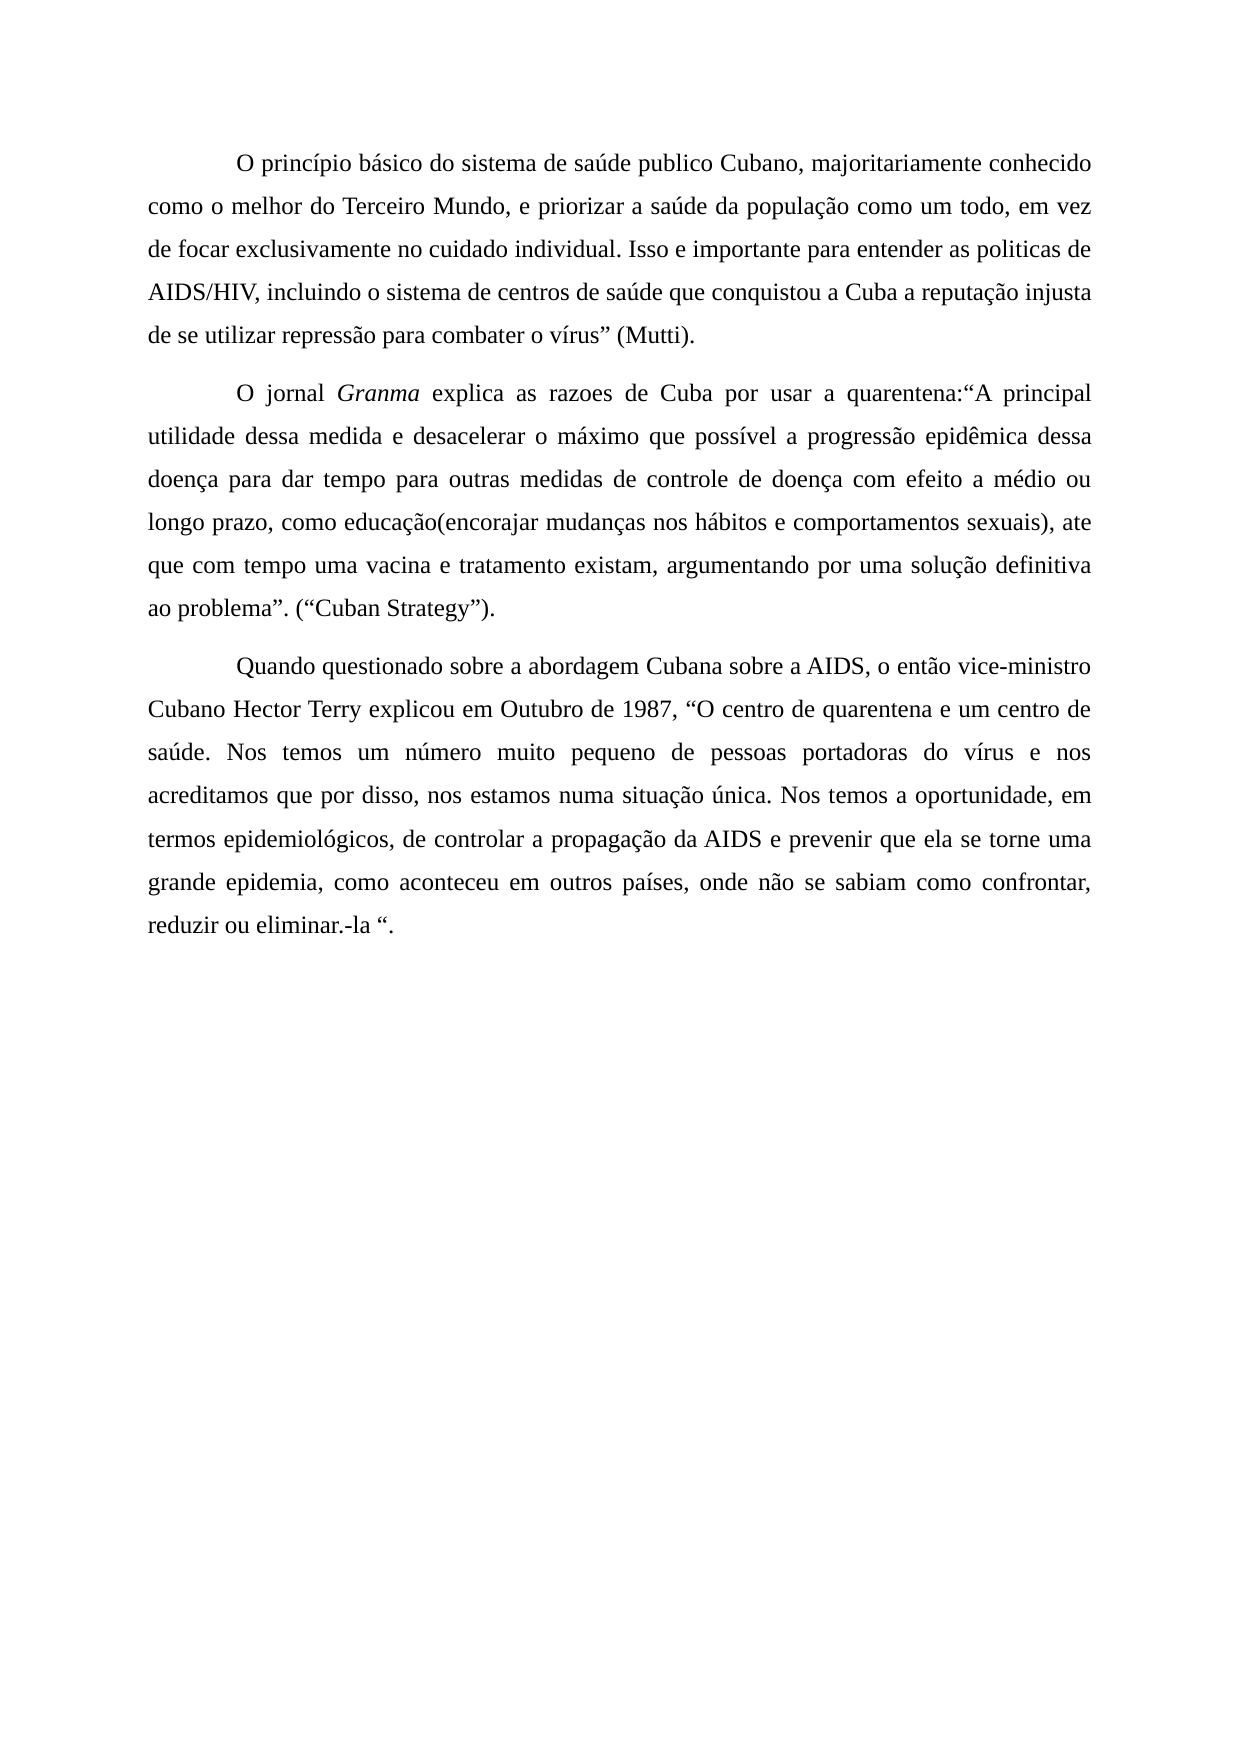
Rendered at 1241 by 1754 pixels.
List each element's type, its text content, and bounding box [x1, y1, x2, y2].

text Quando questionado sobre a abordagem Cubana sobre a AIDS, o então vice-ministro Cubano Hector Terry explicou em Outubro de 1987, “O centro de quarentena e um centro de saúde. Nos temos um número muito pequeno de pessoas portadoras do vírus e nos acreditamos que por disso, nos estamos numa situação única. Nos temos a oportunidade, em termos epidemiológicos, de controlar a propagação da AIDS e prevenir que ela se torne uma grande epidemia, como aconteceu em outros países, onde não se sabiam como confrontar, reduzir ou eliminar.-la “. [148, 651, 1093, 939]
text O princípio básico do sistema de saúde publico Cubano, majoritariamente conhecido como o melhor do Terceiro Mundo, e priorizar a saúde da população como um todo, em vez de focar exclusivamente no cuidado individual. Isso e importante para entender as politicas de AIDS/HIV, incluindo o sistema de centros de saúde que conquistou a Cuba a reputação injusta de se utilizar repressão para combater o vírus” (Mutti). [148, 148, 1093, 349]
text O jornal Granma explica as razoes de Cuba por usar a quarentena:“A principal utilidade dessa medida e desacelerar o máximo que possível a progressão epidêmica dessa doença para dar tempo para outras medidas de controle de doença com efeito a médio ou longo prazo, como educação(encorajar mudanças nos hábitos e comportamentos sexuais), ate que com tempo uma vacina e tratamento existam, argumentando por uma solução definitiva ao problema”. (“Cuban Strategy”). [148, 378, 1093, 622]
